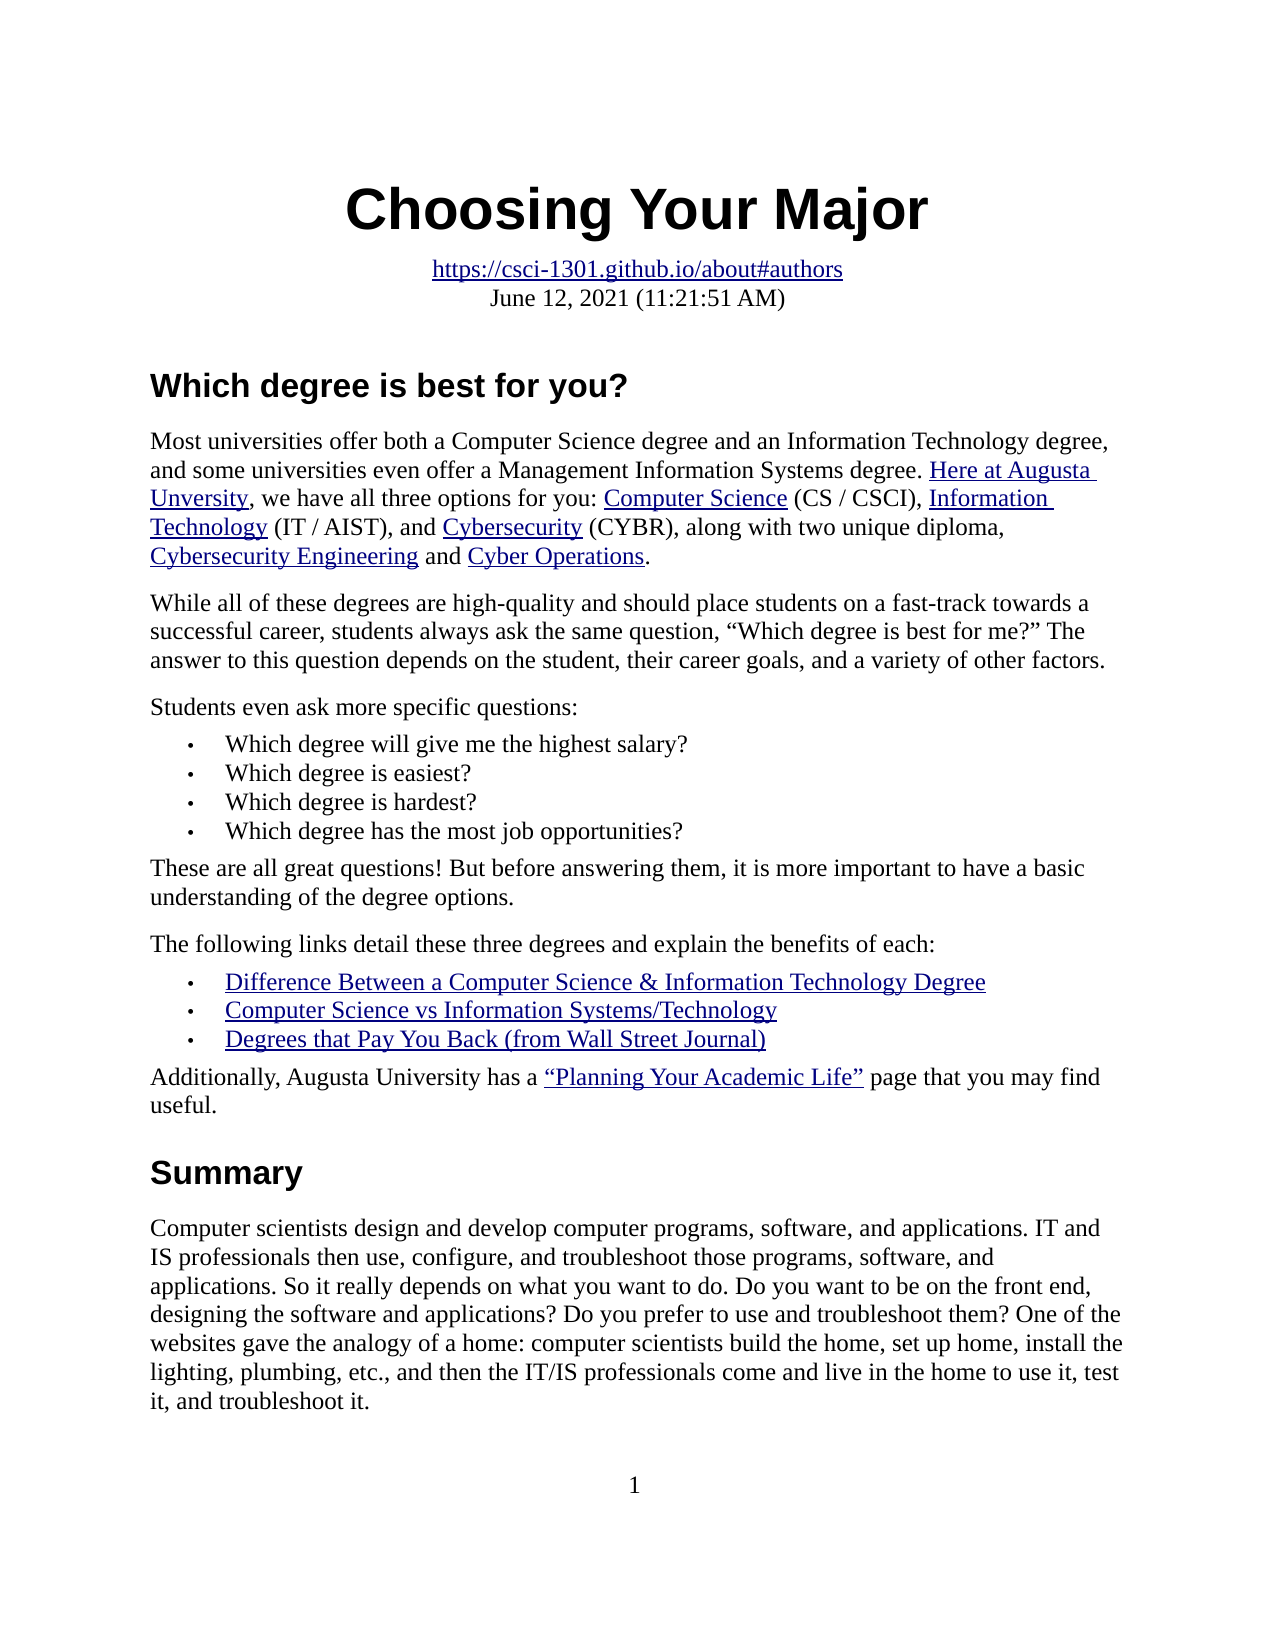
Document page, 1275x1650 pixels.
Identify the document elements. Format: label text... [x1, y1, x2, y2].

text Additionally, Augusta University has a “Planning Your Academic Life” page that you may find useful. [150, 1062, 1125, 1119]
list Which degree is hardest? [187, 787, 1125, 816]
text June 12, 2021 (11:21:51 AM) [150, 283, 1125, 312]
text Most universities offer both a Computer Science degree and an Information Technology degree, and some universities even offer a Management Information Systems degree. Here at Augusta Unversity, we have all three options for you: Computer Science (CS / CSCI), Information Technology (IT / AIST), and Cybersecurity (CYBR), along with two unique diploma, Cybersecurity Engineering and Cyber Operations. [150, 426, 1125, 570]
text These are all great questions! But before answering them, it is more important to have a basic understanding of the degree options. [150, 853, 1125, 911]
text Computer scientists design and develop computer programs, software, and applications. IT and IS professionals then use, configure, and troubleshoot those programs, software, and applications. So it really depends on what you want to do. Do you want to be on the front end, designing the software and applications? Do you prefer to use and troubleshoot them? One of the websites gave the analogy of a home: computer scientists build the home, set up home, install the lighting, plumbing, etc., and then the IT/IS professionals come and live in the home to use it, test it, and troubleshoot it. [150, 1213, 1125, 1414]
text The following links detail these three degrees and explain the benefits of each: [150, 929, 1125, 958]
text Students even ask more specific questions: [150, 692, 1125, 721]
list Computer Science vs Information Systems/Technology [187, 995, 1125, 1024]
list Degrees that Pay You Back (from Wall Street Journal) [187, 1024, 1125, 1053]
text While all of these degrees are high-quality and should place students on a fast-track towards a successful career, students always ask the same question, “Which degree is best for me?” The answer to this question depends on the student, their career goals, and a variety of other factors. [150, 588, 1125, 674]
subtitle Summary [150, 1153, 1125, 1192]
list Which degree will give me the highest salary? [187, 729, 1125, 758]
title Choosing Your Major [150, 175, 1125, 242]
list Which degree is easiest? [187, 758, 1125, 787]
list Difference Between a Computer Science & Information Technology Degree [187, 967, 1125, 995]
list Which degree has the most job opportunities? [187, 816, 1125, 844]
text https://csci-1301.github.io/about#authors [150, 254, 1125, 283]
subtitle Which degree is best for you? [150, 366, 1125, 404]
